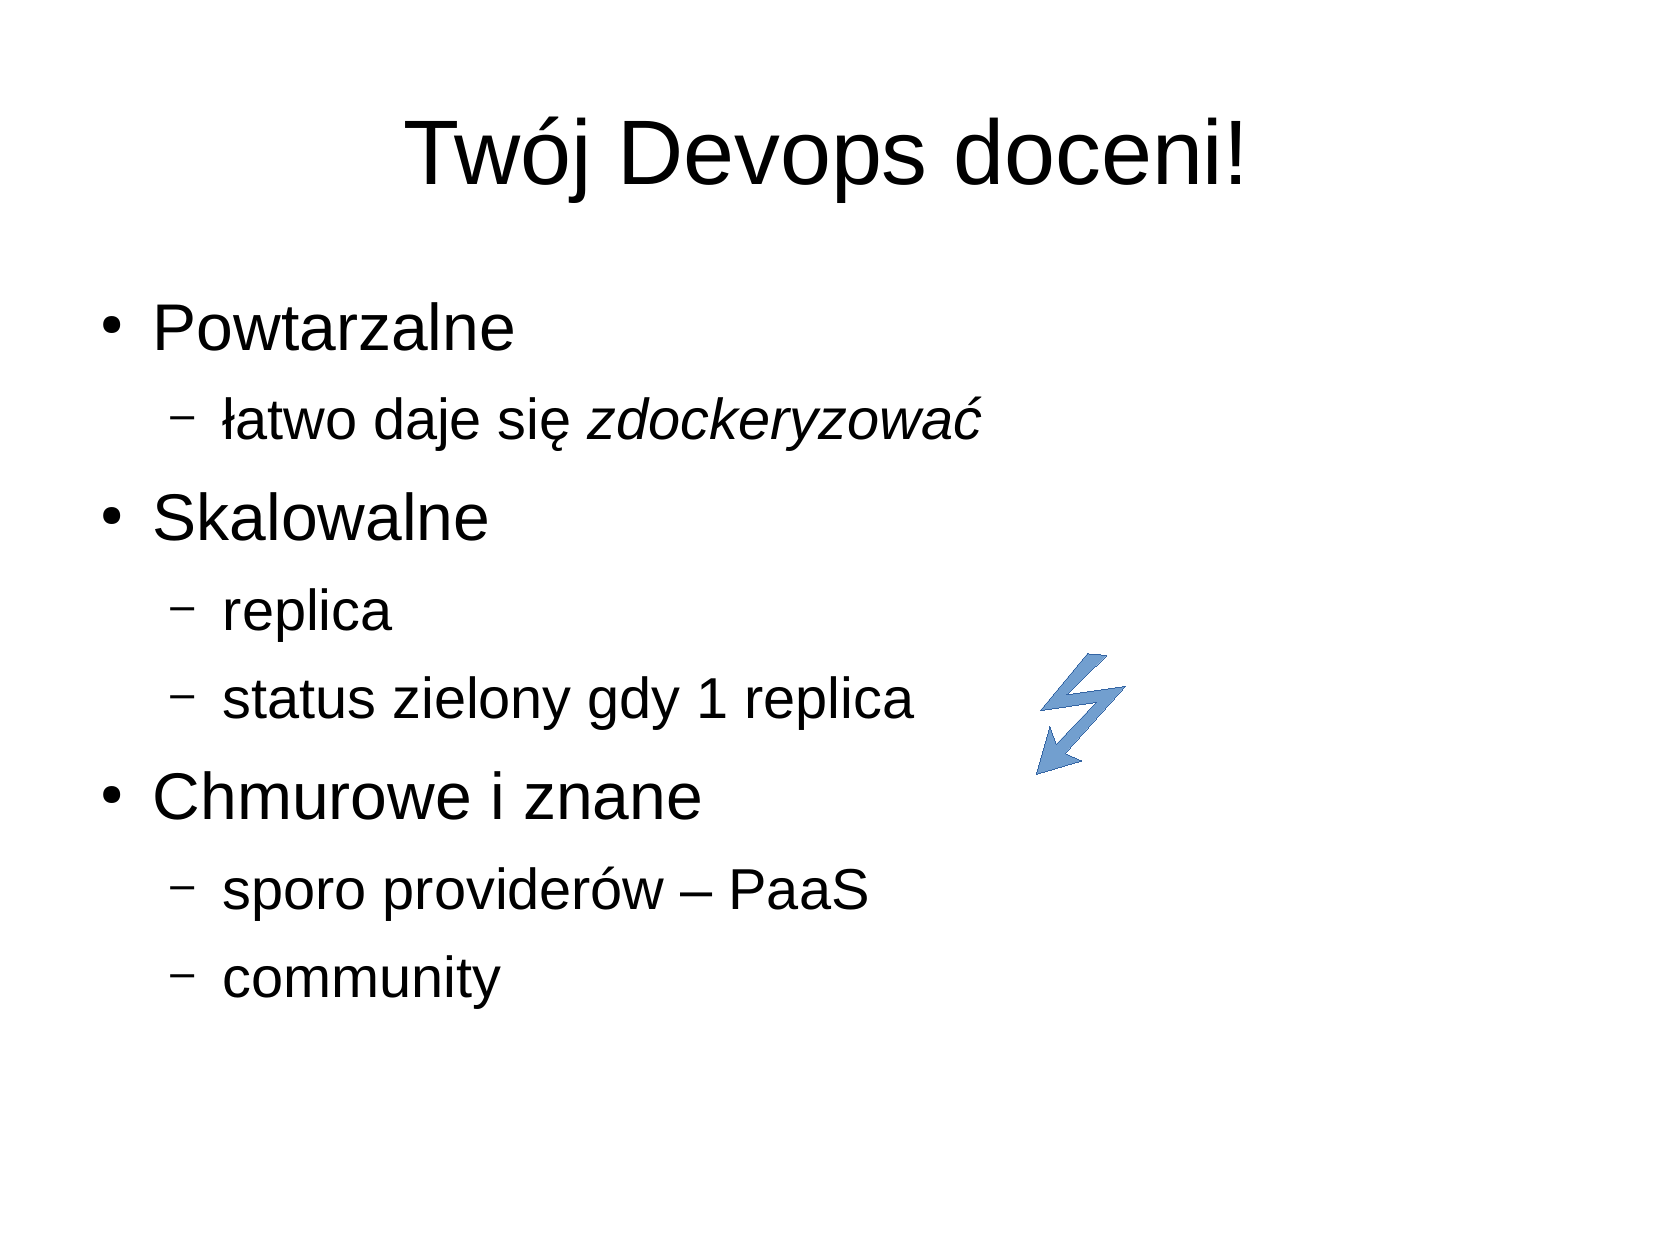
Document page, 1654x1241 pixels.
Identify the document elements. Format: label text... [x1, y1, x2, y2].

title Twój Devops doceni! [82, 49, 1571, 257]
list Powtarzalne łatwo daje się zdockeryzować Skalowalne replica status zielony gdy 1 replica Chmurowe i znane sporo providerów – PaaS community [82, 290, 1571, 1010]
text_box [1036, 653, 1126, 775]
